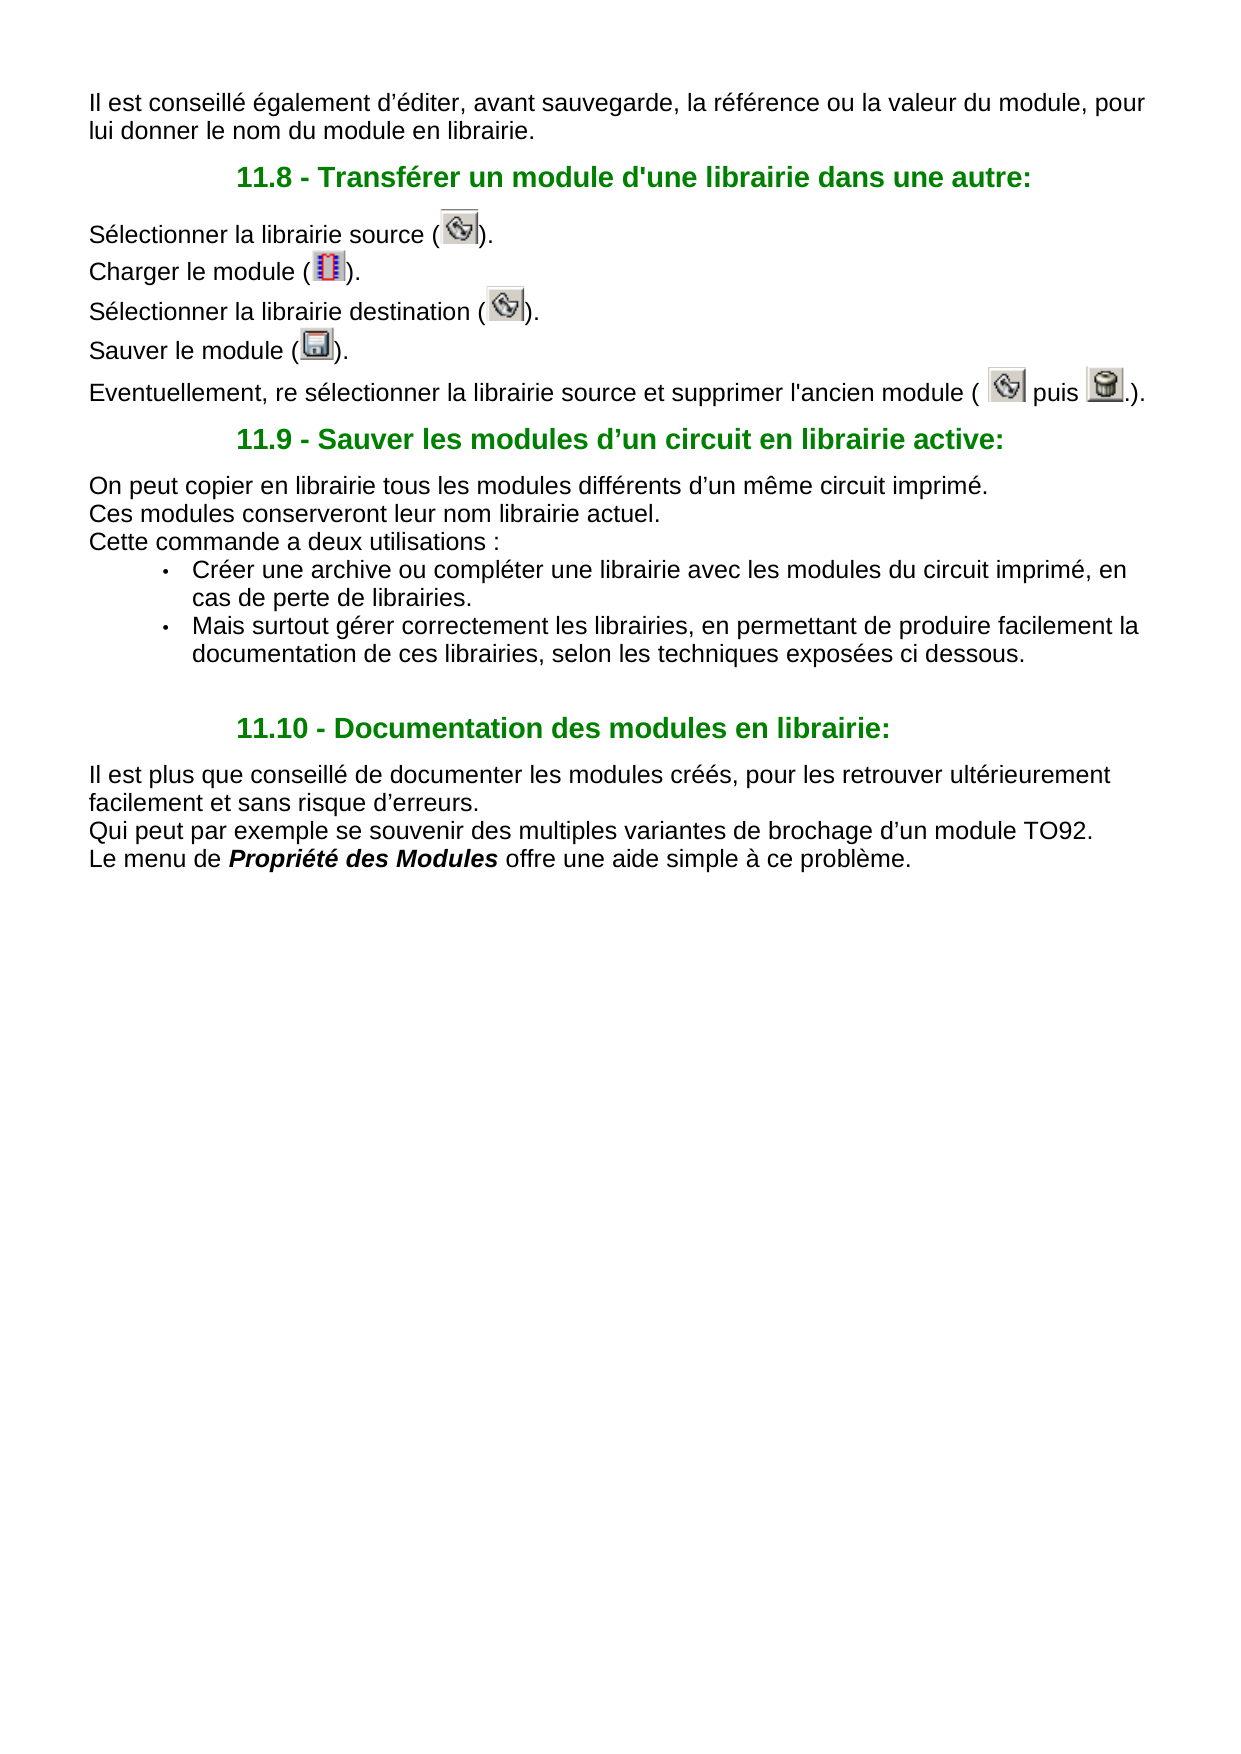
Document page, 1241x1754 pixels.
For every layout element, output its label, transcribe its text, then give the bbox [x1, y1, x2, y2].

text Cette commande a deux utilisations : [88, 528, 1152, 556]
picture [988, 367, 1026, 402]
text Charger le module (). [88, 249, 1152, 286]
picture [1085, 365, 1124, 402]
list Créer une archive ou compléter une librairie avec les modules du circuit imprimé, en cas de perte de librairies. [162, 556, 1152, 612]
text Il est plus que conseillé de documenter les modules créés, pour les retrouver ultérieurement facilement et sans risque d’erreurs. [88, 761, 1152, 817]
text On peut copier en librairie tous les modules différents d’un même circuit imprimé. [88, 472, 1152, 500]
subtitle Sauver les modules d’un circuit en librairie active: [162, 423, 1152, 456]
text Ces modules conserveront leur nom librairie actuel. [88, 500, 1152, 528]
text Qui peut par exemple se souvenir des multiples variantes de brochage d’un module TO92. [88, 817, 1152, 845]
text Eventuellement, re sélectionner la librairie source et supprimer l'ancien module ( puis .). [88, 365, 1152, 407]
text Sélectionner la librairie destination (). [88, 286, 1152, 326]
subtitle Documentation des modules en librairie: [162, 712, 1152, 745]
text Le menu de Propriété des Modules offre une aide simple à ce problème. [88, 845, 1152, 873]
picture [440, 209, 479, 244]
list Mais surtout gérer correctement les librairies, en permettant de produire facilement la documentation de ces librairies, selon les techniques exposées ci dessous. [162, 612, 1152, 668]
text Sélectionner la librairie source (). [88, 209, 1152, 249]
picture [299, 325, 334, 360]
text Sauver le module (). [88, 326, 1152, 365]
text Il est conseillé également d’éditer, avant sauvegarde, la référence ou la valeur du module, pour lui donner le nom du module en librairie. [88, 88, 1152, 144]
subtitle Transférer un module d'une librairie dans une autre: [162, 161, 1152, 193]
picture [486, 286, 525, 321]
